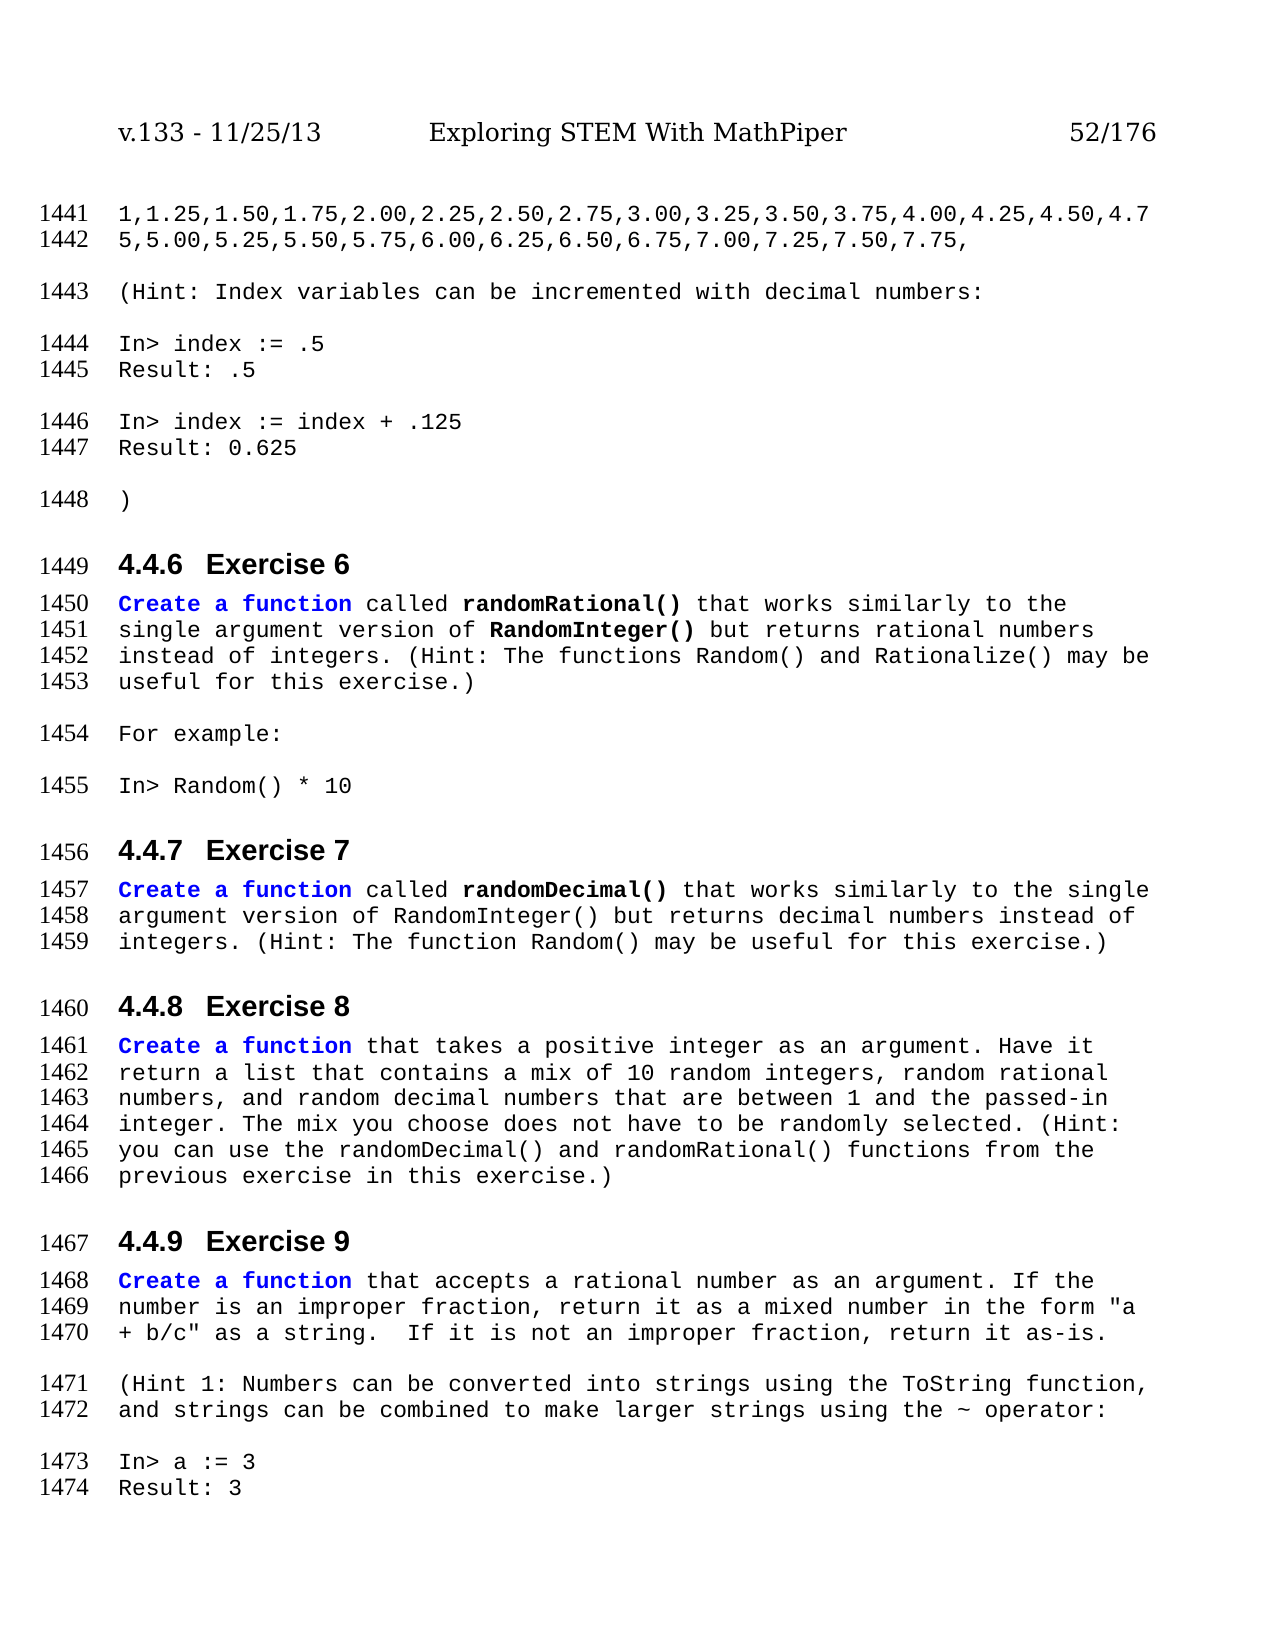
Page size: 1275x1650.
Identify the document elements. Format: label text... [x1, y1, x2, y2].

text Create a function called randomRational() that works similarly to the single argument version of RandomInteger() but returns rational numbers instead of integers. (Hint: The functions Random() and Rationalize() may be useful for this exercise.) [118, 592, 1157, 696]
text In> index := index + .125 [118, 410, 1157, 436]
text In> Random() * 10 [118, 774, 1157, 800]
text Create a function that accepts a rational number as an argument. If the number is an improper fraction, return it as a mixed number in the form "a + b/c" as a string. If it is not an improper fraction, return it as-is. [118, 1269, 1157, 1347]
text In> index := .5 [118, 332, 1157, 358]
text (Hint 1: Numbers can be converted into strings using the ToString function, and strings can be combined to make larger strings using the ~ operator: [118, 1373, 1157, 1425]
text (Hint: Index variables can be incremented with decimal numbers: [118, 281, 1157, 306]
subtitle Exercise 7 [118, 833, 1157, 867]
text ) [118, 488, 1157, 514]
text Result: 0.625 [118, 436, 1157, 462]
text Result: .5 [118, 358, 1157, 384]
text Result: 3 [118, 1477, 1157, 1502]
subtitle Exercise 6 [118, 547, 1157, 581]
subtitle Exercise 9 [118, 1223, 1157, 1257]
text For example: [118, 722, 1157, 748]
text Create a function called randomDecimal() that works similarly to the single argument version of RandomInteger() but returns decimal numbers instead of integers. (Hint: The function Random() may be useful for this exercise.) [118, 878, 1157, 956]
text In> a := 3 [118, 1451, 1157, 1477]
text Create a function that takes a positive integer as an argument. Have it return a list that contains a mix of 10 random integers, random rational numbers, and random decimal numbers that are between 1 and the passed-in integer. The mix you choose does not have to be randomly selected. (Hint: you can use the randomDecimal() and randomRational() functions from the previous exercise in this exercise.) [118, 1035, 1157, 1191]
text 1,1.25,1.50,1.75,2.00,2.25,2.50,2.75,3.00,3.25,3.50,3.75,4.00,4.25,4.50,4.75,5.00,5.25,5.50,5.75,6.00,6.25,6.50,6.75,7.00,7.25,7.50,7.75, [118, 203, 1157, 254]
subtitle Exercise 8 [118, 989, 1157, 1023]
